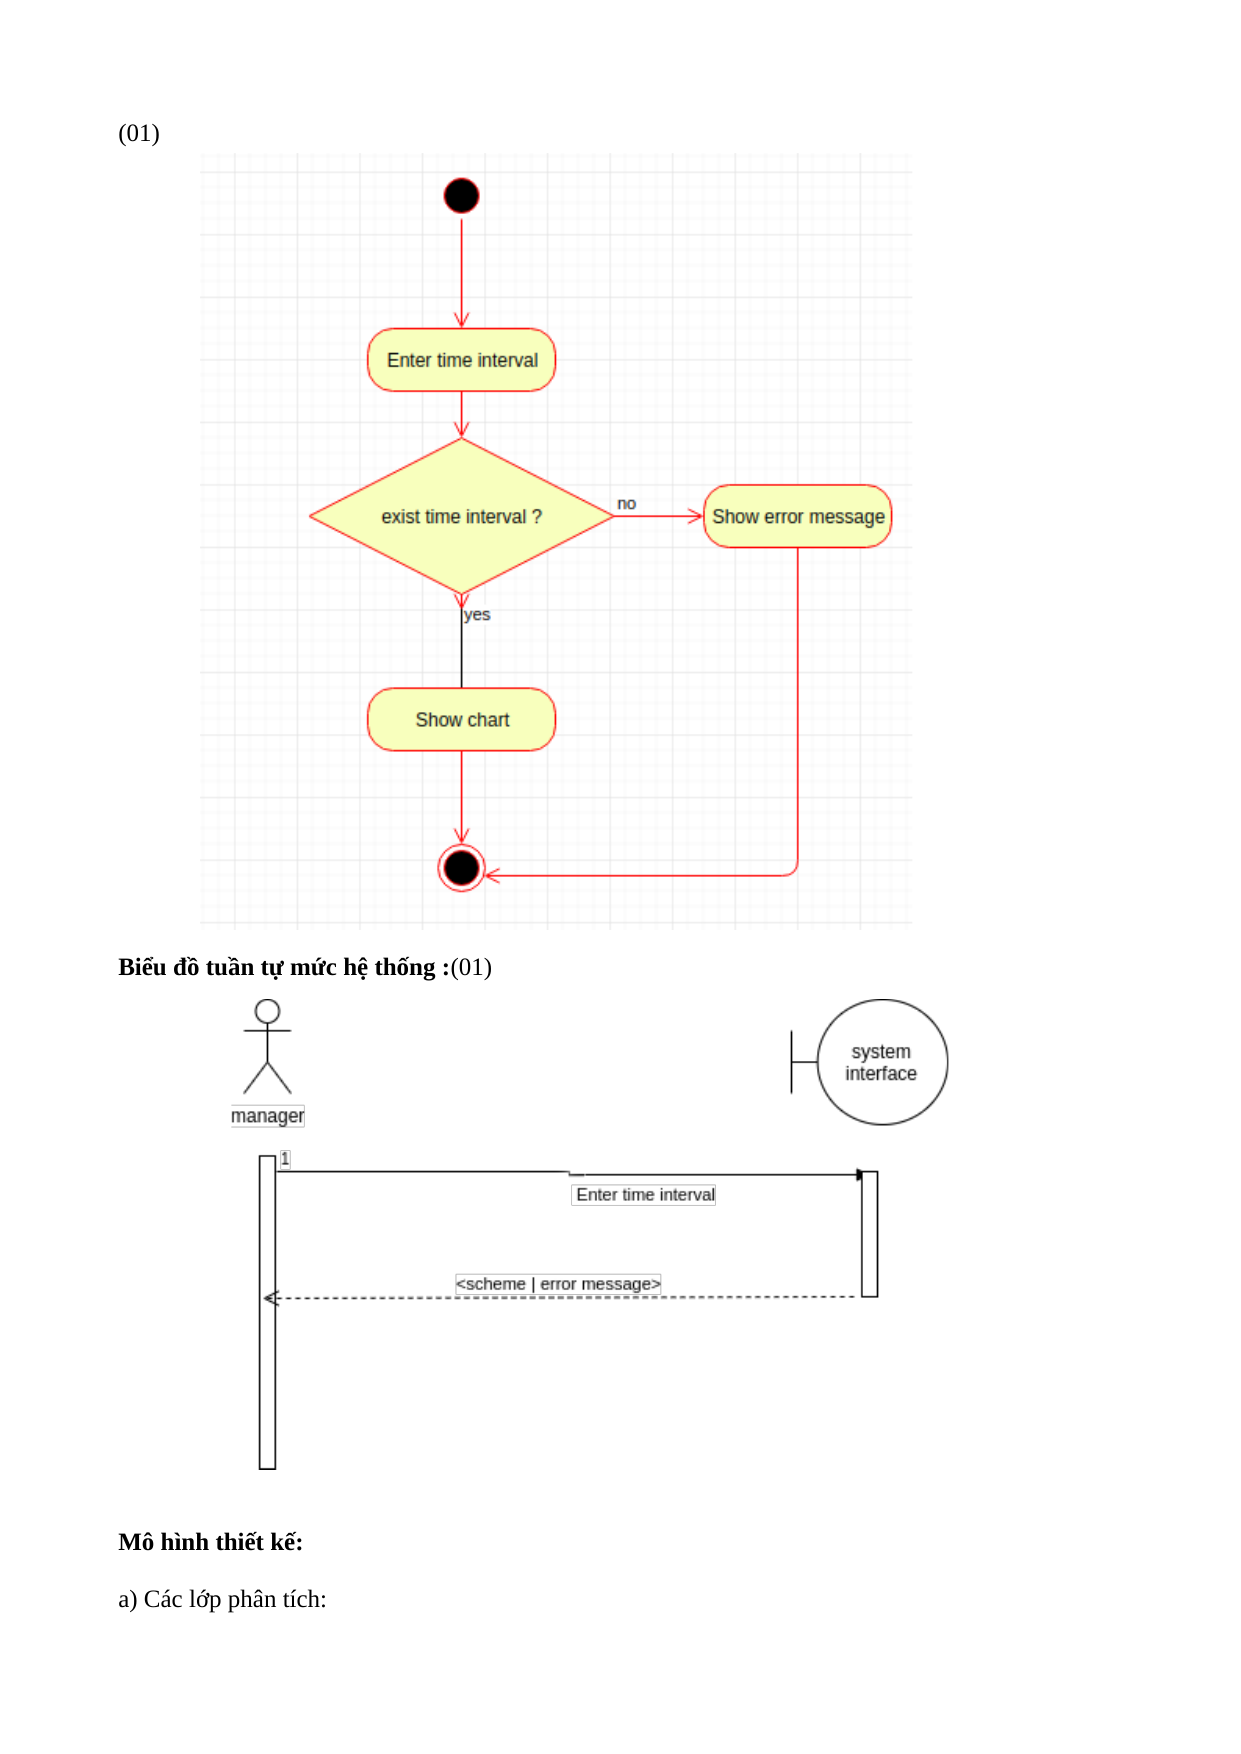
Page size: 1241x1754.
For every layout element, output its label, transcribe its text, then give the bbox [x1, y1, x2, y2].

text Biểu đồ tuần tự mức hệ thống :(01) [118, 952, 1122, 981]
text (01) [118, 118, 1122, 147]
picture [231, 999, 949, 1470]
text Mô hình thiết kế: [118, 1527, 1122, 1556]
text a) Các lớp phân tích: [118, 1584, 1122, 1613]
picture [200, 153, 913, 930]
